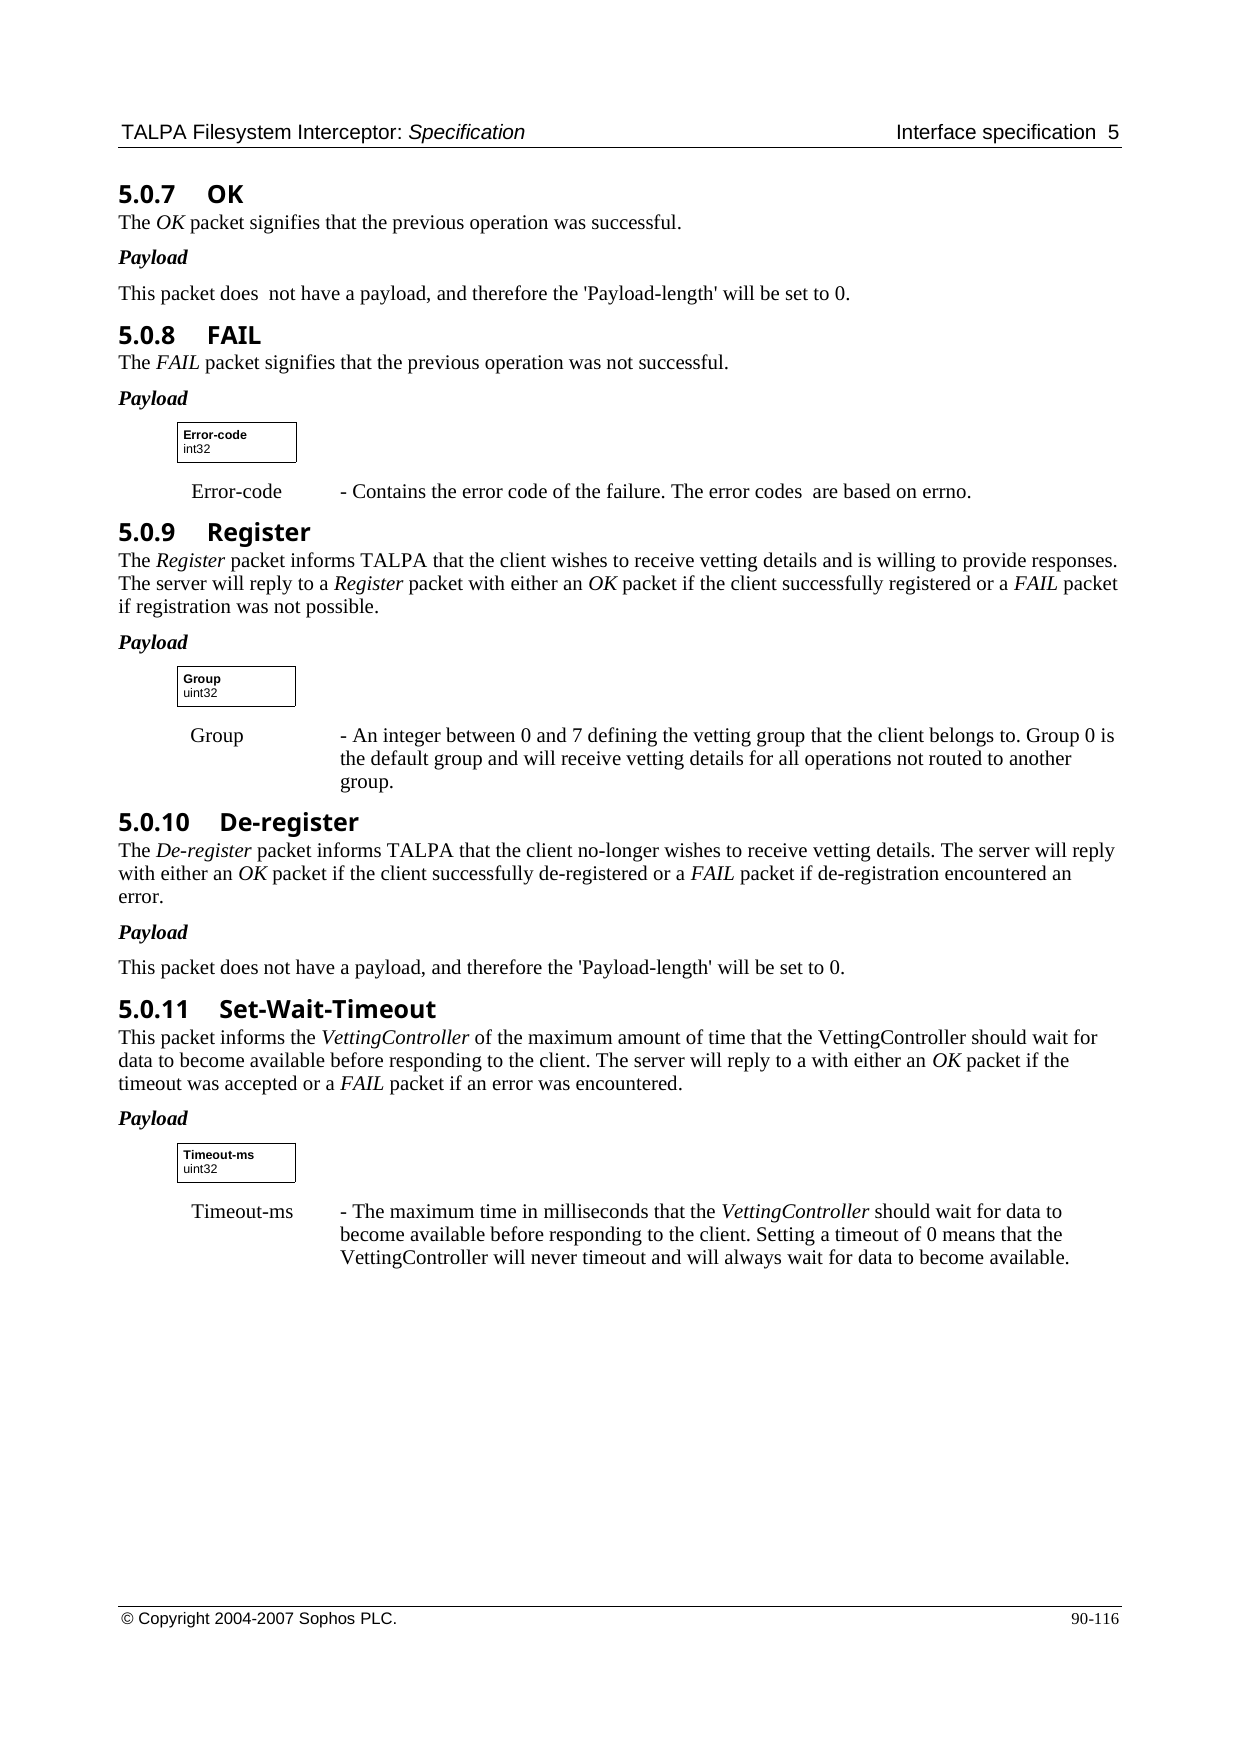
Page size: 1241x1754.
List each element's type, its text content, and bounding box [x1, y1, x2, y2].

subtitle FAIL [118, 317, 1122, 351]
text The Register packet informs TALPA that the client wishes to receive vetting details and is willing to provide responses. The server will reply to a Register packet with either an OK packet if the client successfully registered or a FAIL packet if registration was not possible. [118, 549, 1122, 618]
text Payload [118, 631, 1122, 654]
text Group - An integer between 0 and 7 defining the vetting group that the client belongs to. Group 0 is the default group and will receive vetting details for all operations not routed to another group. [190, 723, 1122, 792]
text Payload [118, 921, 1122, 943]
text Payload [118, 246, 1122, 269]
text Payload [118, 387, 1122, 410]
table_header Error-code int32 [178, 423, 296, 462]
table_header Timeout-ms uint32 [178, 1144, 295, 1182]
text This packet does not have a payload, and therefore the 'Payload-length' will be set to 0. [118, 956, 1122, 979]
subtitle Set-Wait-Timeout [118, 992, 1122, 1026]
text The De-register packet informs TALPA that the client no-longer wishes to receive vetting details. The server will reply with either an OK packet if the client successfully de-registered or a FAIL packet if de-registration encountered an error. [118, 839, 1122, 908]
subtitle Register [118, 515, 1122, 549]
text The OK packet signifies that the previous operation was successful. [118, 211, 1122, 234]
subtitle OK [118, 177, 1122, 211]
text Payload [118, 1107, 1122, 1130]
text Timeout-ms - The maximum time in milliseconds that the VettingController should wait for data to become available before responding to the client. Setting a timeout of 0 means that the VettingController will never timeout and will always wait for data to become available. [191, 1200, 1122, 1269]
text This packet informs the VettingController of the maximum amount of time that the VettingController should wait for data to become available before responding to the client. The server will reply to a with either an OK packet if the timeout was accepted or a FAIL packet if an error was encountered. [118, 1026, 1122, 1094]
table_header Group uint32 [178, 667, 295, 706]
text The FAIL packet signifies that the previous operation was not successful. [118, 351, 1122, 374]
text This packet does not have a payload, and therefore the 'Payload-length' will be set to 0. [118, 282, 1122, 305]
subtitle De-register [118, 805, 1122, 839]
text Error-code - Contains the error code of the failure. The error codes are based on errno. [191, 479, 1122, 503]
